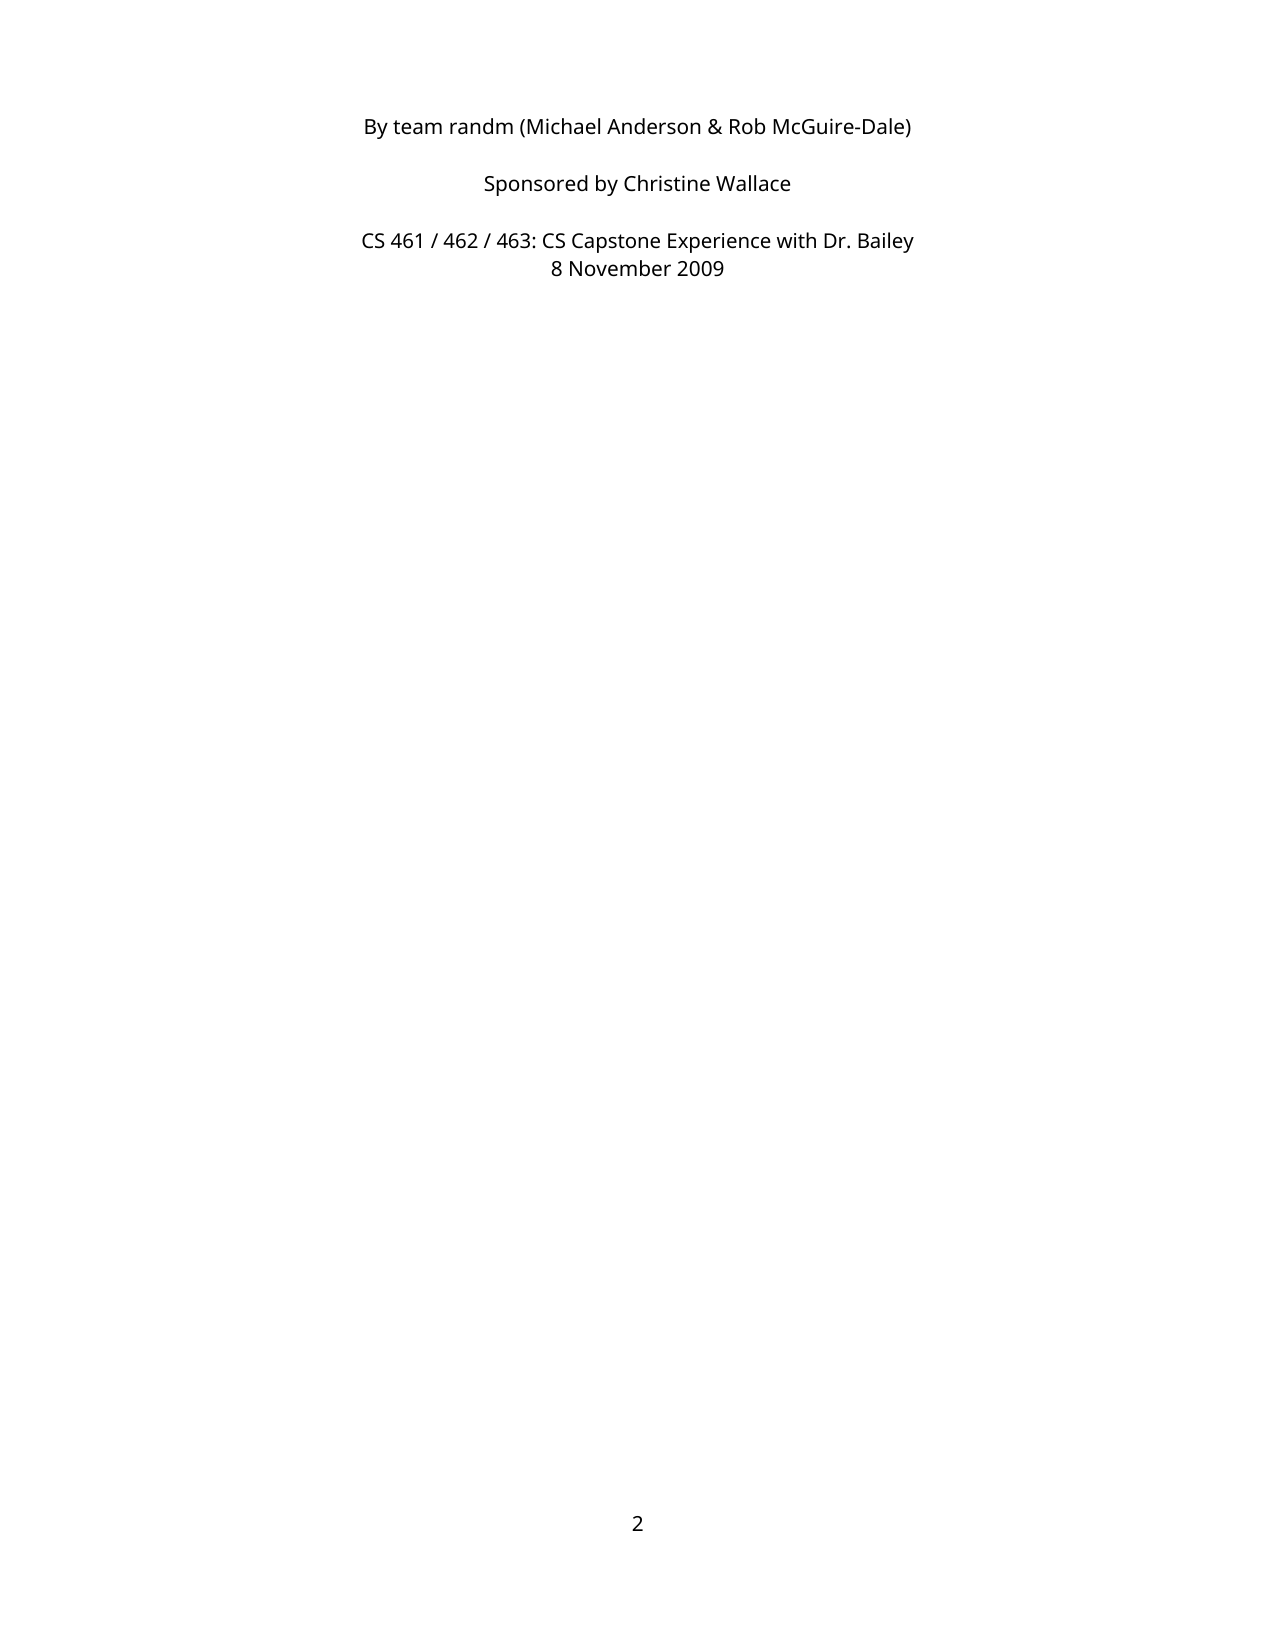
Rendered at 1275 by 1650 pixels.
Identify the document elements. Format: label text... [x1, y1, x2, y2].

text By team randm (Michael Anderson & Rob McGuire-Dale) [112, 112, 1162, 141]
text 8 November 2009 [112, 254, 1162, 282]
text Sponsored by Christine Wallace [112, 169, 1162, 198]
text CS 461 / 462 / 463: CS Capstone Experience with Dr. Bailey [112, 226, 1162, 254]
